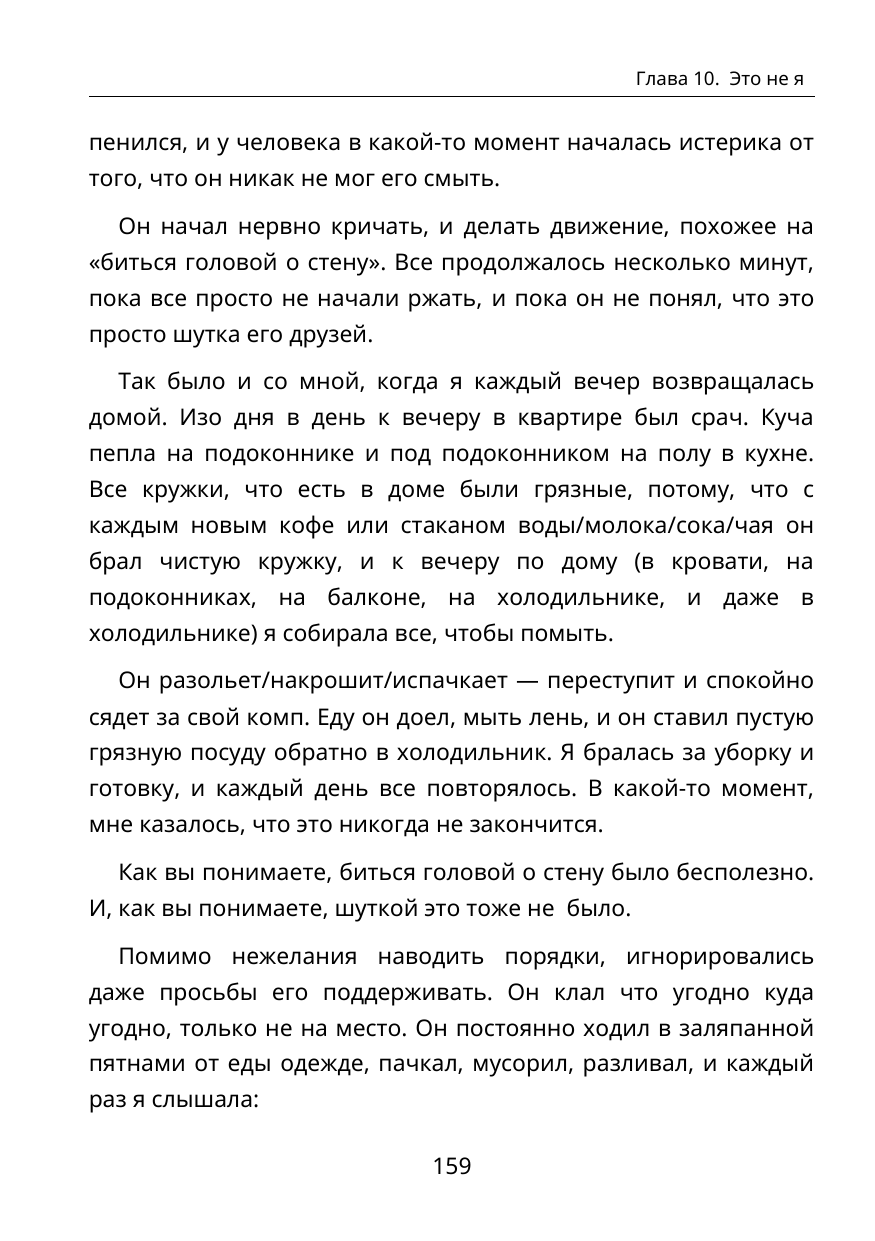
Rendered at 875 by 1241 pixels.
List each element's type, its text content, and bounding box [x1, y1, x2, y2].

text Он начал нервно кричать, и делать движение, похожее на «биться головой о стену». Все продолжалось несколько минут, пока все просто не начали ржать, и пока он не понял, что это просто шутка его друзей. [88, 210, 815, 349]
text пенился, и у человека в какой-то момент началась истерика от того, что он никак не мог его смыть. [88, 126, 815, 193]
text Помимо нежелания наводить порядки, игнорировались даже просьбы его поддерживать. Он клал что угодно куда угодно, только не на место. Он постоянно ходил в заляпанной пятнами от еды одежде, пачкал, мусорил, разливал, и каждый раз я слышала: [88, 939, 815, 1114]
text Как вы понимаете, биться головой о стену было бесполезно. И, как вы понимаете, шуткой это тоже не было. [88, 856, 815, 923]
text Он разольет/накрошит/испачкает — переступит и спокойно сядет за свой комп. Еду он доел, мыть лень, и он ставил пустую грязную посуду обратно в холодильник. Я бралась за уборку и готовку, и каждый день все повторялось. В какой-то момент, мне казалось, что это никогда не закончится. [88, 664, 815, 839]
text Так было и со мной, когда я каждый вечер возвращалась домой. Изо дня в день к вечеру в квартире был срач. Куча пепла на подоконнике и под подоконником на полу в кухне. Все кружки, что есть в доме были грязные, потому, что с каждым новым кофе или стаканом воды/молока/сока/чая он брал чистую кружку, и к вечеру по дому (в кровати, на подоконниках, на балконе, на холодильнике, и даже в холодильнике) я собирала все, чтобы помыть. [88, 365, 815, 648]
